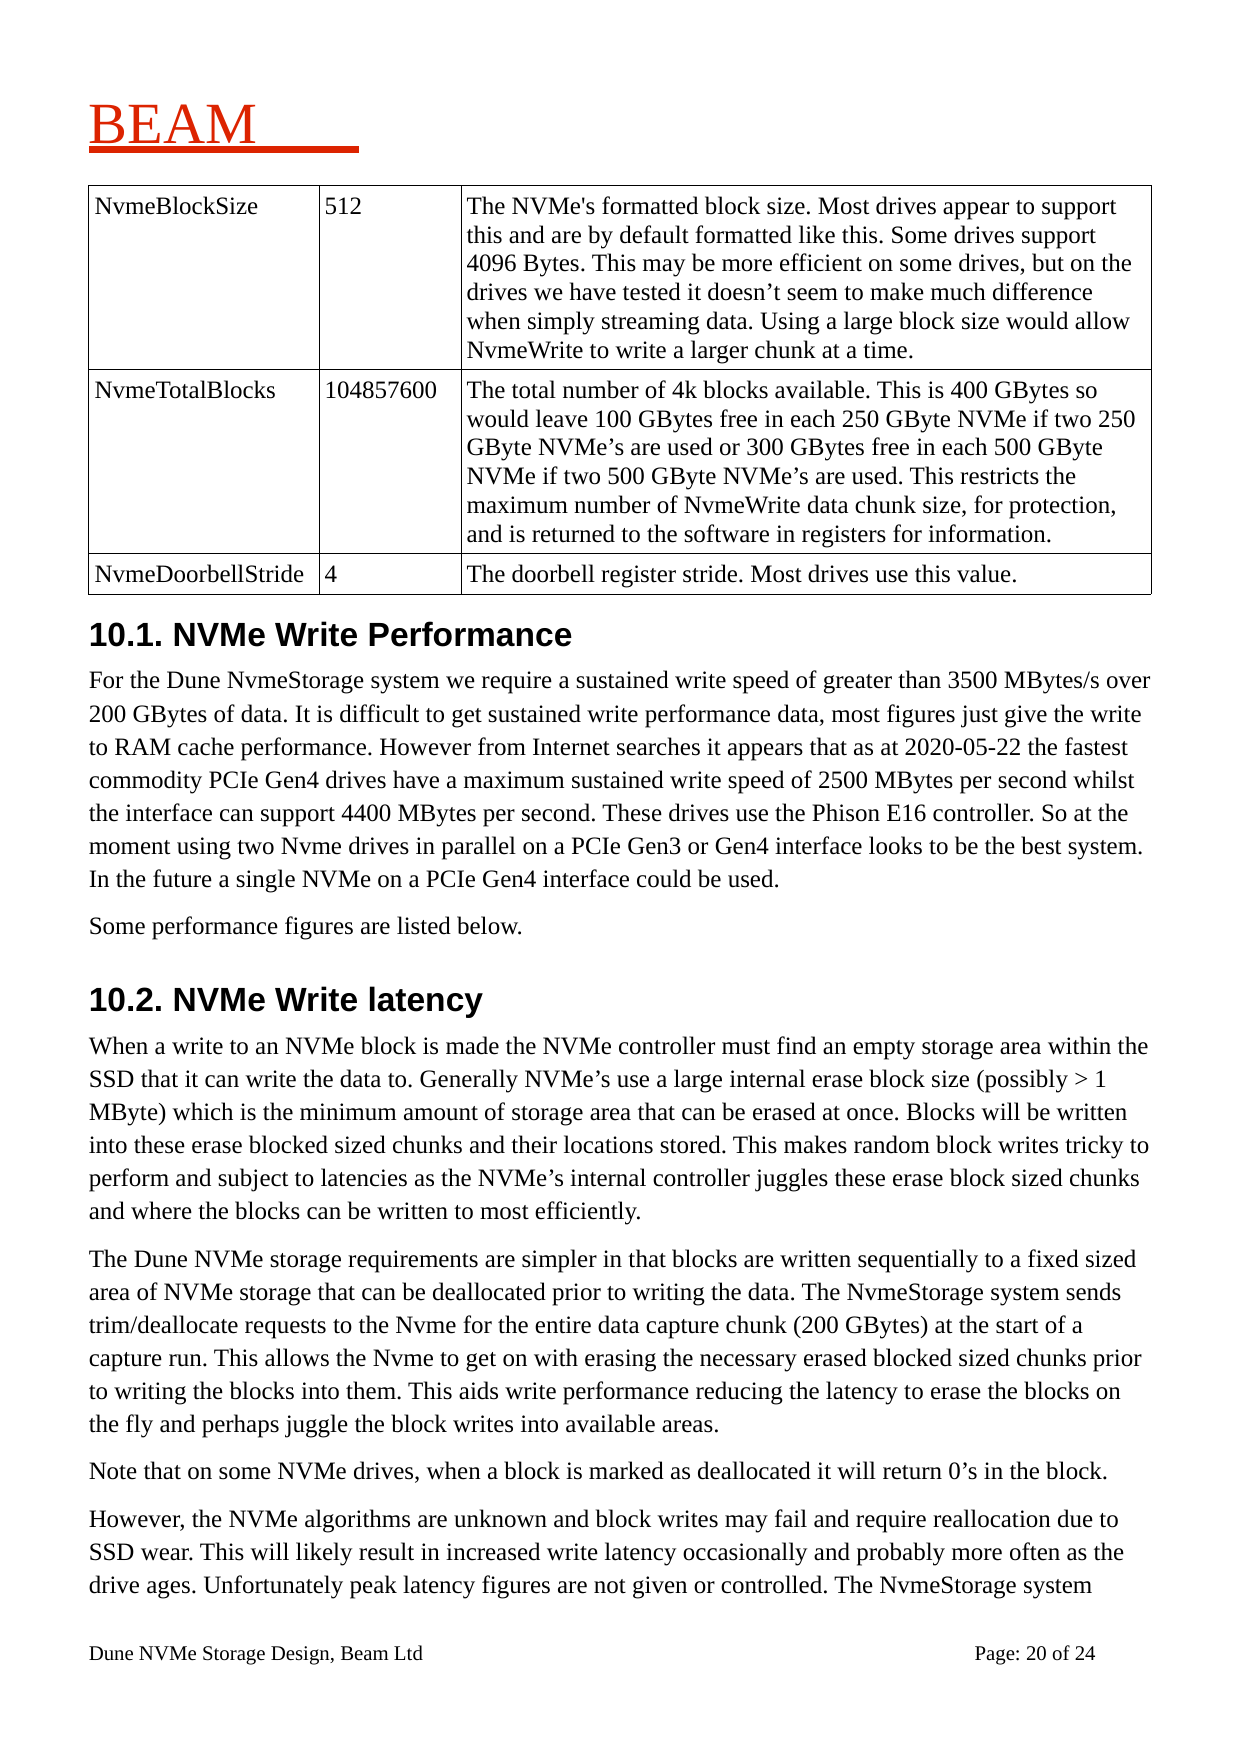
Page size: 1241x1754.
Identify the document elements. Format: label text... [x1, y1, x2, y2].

text The Dune NVMe storage requirements are simpler in that blocks are written sequentially to a fixed sized area of NVMe storage that can be deallocated prior to writing the data. The NvmeStorage system sends trim/deallocate requests to the Nvme for the entire data capture chunk (200 GBytes) at the start of a capture run. This allows the Nvme to get on with erasing the necessary erased blocked sized chunks prior to writing the blocks into them. This aids write performance reducing the latency to erase the blocks on the fly and perhaps juggle the block writes into available areas. [88, 1244, 1152, 1437]
table_cell The NVMe's formatted block size. Most drives appear to support this and are by default formatted like this. Some drives support 4096 Bytes. This may be more efficient on some drives, but on the drives we have tested it doesn’t seem to make much difference when simply streaming data. Using a large block size would allow NvmeWrite to write a larger chunk at a time. [462, 186, 1151, 369]
subtitle NVMe Write Performance [88, 614, 1152, 653]
text Some performance figures are listed below. [88, 911, 1152, 940]
text Note that on some NVMe drives, when a block is marked as deallocated it will return 0’s in the block. [88, 1456, 1152, 1485]
table_cell 104857600 [320, 370, 461, 553]
table_cell 512 [320, 186, 461, 369]
table_cell The doorbell register stride. Most drives use this value. [462, 554, 1151, 593]
table_cell NvmeTotalBlocks [89, 370, 319, 553]
table_cell NvmeBlockSize [89, 186, 319, 369]
table_cell The total number of 4k blocks available. This is 400 GBytes so would leave 100 GBytes free in each 250 GByte NVMe if two 250 GByte NVMe’s are used or 300 GBytes free in each 500 GByte NVMe if two 500 GByte NVMe’s are used. This restricts the maximum number of NvmeWrite data chunk size, for protection, and is returned to the software in registers for information. [462, 370, 1151, 553]
text For the Dune NvmeStorage system we require a sustained write speed of greater than 3500 MBytes/s over 200 GBytes of data. It is difficult to get sustained write performance data, most figures just give the write to RAM cache performance. However from Internet searches it appears that as at 2020-05-22 the fastest commodity PCIe Gen4 drives have a maximum sustained write speed of 2500 MBytes per second whilst the interface can support 4400 MBytes per second. These drives use the Phison E16 controller. So at the moment using two Nvme drives in parallel on a PCIe Gen3 or Gen4 interface looks to be the best system. In the future a single NVMe on a PCIe Gen4 interface could be used. [88, 666, 1152, 892]
table_cell NvmeDoorbellStride [89, 554, 319, 593]
text When a write to an NVMe block is made the NVMe controller must find an empty storage area within the SSD that it can write the data to. Generally NVMe’s use a large internal erase block size (possibly > 1 MByte) which is the minimum amount of storage area that can be erased at once. Blocks will be written into these erase blocked sized chunks and their locations stored. This makes random block writes tricky to perform and subject to latencies as the NVMe’s internal controller juggles these erase block sized chunks and where the blocks can be written to most efficiently. [88, 1031, 1152, 1225]
subtitle NVMe Write latency [88, 980, 1152, 1018]
text However, the NVMe algorithms are unknown and block writes may fail and require reallocation due to SSD wear. This will likely result in increased write latency occasionally and probably more often as the drive ages. Unfortunately peak latency figures are not given or controlled. The NvmeStorage system [88, 1504, 1152, 1599]
table_cell 4 [320, 554, 461, 593]
